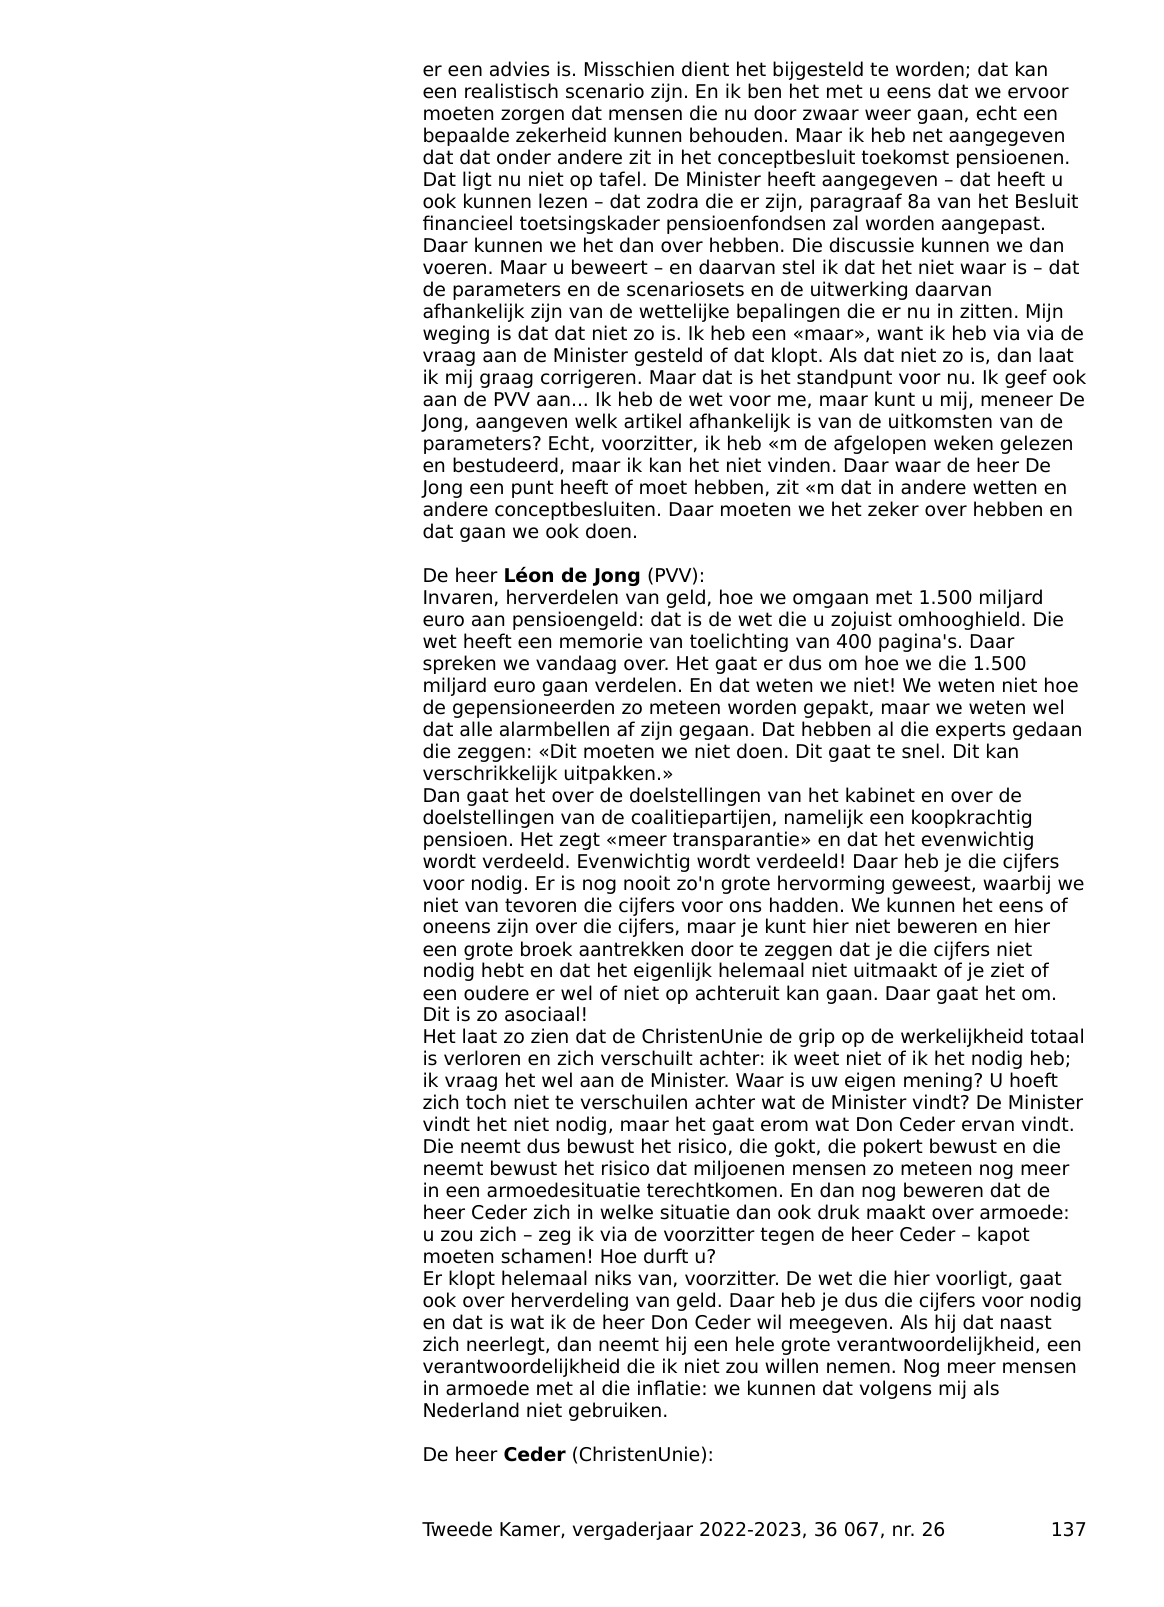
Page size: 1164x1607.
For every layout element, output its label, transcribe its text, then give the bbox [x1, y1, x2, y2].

text Er klopt helemaal niks van, voorzitter. De wet die hier voorligt, gaat ook over herverdeling van geld. Daar heb je dus die cijfers voor nodig en dat is wat ik de heer Don Ceder wil meegeven. Als hij dat naast zich neerlegt, dan neemt hij een hele grote verantwoordelijkheid, een verantwoordelijkheid die ik niet zou willen nemen. Nog meer mensen in armoede met al die inflatie: we kunnen dat volgens mij als Nederland niet gebruiken. [422, 1268, 1087, 1422]
text Dan gaat het over de doelstellingen van het kabinet en over de doelstellingen van de coalitiepartijen, namelijk een koopkrachtig pensioen. Het zegt «meer transparantie» en dat het evenwichtig wordt verdeeld. Evenwichtig wordt verdeeld! Daar heb je die cijfers voor nodig. Er is nog nooit zo'n grote hervorming geweest, waarbij we niet van tevoren die cijfers voor ons hadden. We kunnen het eens of oneens zijn over die cijfers, maar je kunt hier niet beweren en hier een grote broek aantrekken door te zeggen dat je die cijfers niet nodig hebt en dat het eigenlijk helemaal niet uitmaakt of je ziet of een oudere er wel of niet op achteruit kan gaan. Daar gaat het om. Dit is zo asociaal! [422, 784, 1087, 1026]
text Invaren, herverdelen van geld, hoe we omgaan met 1.500 miljard euro aan pensioengeld: dat is de wet die u zojuist omhooghield. Die wet heeft een memorie van toelichting van 400 pagina's. Daar spreken we vandaag over. Het gaat er dus om hoe we die 1.500 miljard euro gaan verdelen. En dat weten we niet! We weten niet hoe de gepensioneerden zo meteen worden gepakt, maar we weten wel dat alle alarmbellen af zijn gegaan. Dat hebben al die experts gedaan die zeggen: «Dit moeten we niet doen. Dit gaat te snel. Dit kan verschrikkelijk uitpakken.» [422, 587, 1087, 784]
text Het laat zo zien dat de ChristenUnie de grip op de werkelijkheid totaal is verloren en zich verschuilt achter: ik weet niet of ik het nodig heb; ik vraag het wel aan de Minister. Waar is uw eigen mening? U hoeft zich toch niet te verschuilen achter wat de Minister vindt? De Minister vindt het niet nodig, maar het gaat erom wat Don Ceder ervan vindt. Die neemt dus bewust het risico, die gokt, die pokert bewust en die neemt bewust het risico dat miljoenen mensen zo meteen nog meer in een armoedesituatie terechtkomen. En dan nog beweren dat de heer Ceder zich in welke situatie dan ook druk maakt over armoede: u zou zich – zeg ik via de voorzitter tegen de heer Ceder – kapot moeten schamen! Hoe durft u? [422, 1026, 1087, 1268]
text er een advies is. Misschien dient het bijgesteld te worden; dat kan een realistisch scenario zijn. En ik ben het met u eens dat we ervoor moeten zorgen dat mensen die nu door zwaar weer gaan, echt een bepaalde zekerheid kunnen behouden. Maar ik heb net aangegeven dat dat onder andere zit in het conceptbesluit toekomst pensioenen. Dat ligt nu niet op tafel. De Minister heeft aangegeven – dat heeft u ook kunnen lezen – dat zodra die er zijn, paragraaf 8a van het Besluit financieel toetsingskader pensioenfondsen zal worden aangepast. Daar kunnen we het dan over hebben. Die discussie kunnen we dan voeren. Maar u beweert – en daarvan stel ik dat het niet waar is – dat de parameters en de scenariosets en de uitwerking daarvan afhankelijk zijn van de wettelijke bepalingen die er nu in zitten. Mijn weging is dat dat niet zo is. Ik heb een «maar», want ik heb via via de vraag aan de Minister gesteld of dat klopt. Als dat niet zo is, dan laat ik mij graag corrigeren. Maar dat is het standpunt voor nu. Ik geef ook aan de PVV aan... Ik heb de wet voor me, maar kunt u mij, meneer De Jong, aangeven welk artikel afhankelijk is van de uitkomsten van de parameters? Echt, voorzitter, ik heb «m de afgelopen weken gelezen en bestudeerd, maar ik kan het niet vinden. Daar waar de heer De Jong een punt heeft of moet hebben, zit «m dat in andere wetten en andere conceptbesluiten. Daar moeten we het zeker over hebben en dat gaan we ook doen. [422, 59, 1087, 543]
text De heer Ceder (ChristenUnie): [422, 1444, 1087, 1466]
text De heer Léon de Jong (PVV): [422, 565, 1087, 587]
